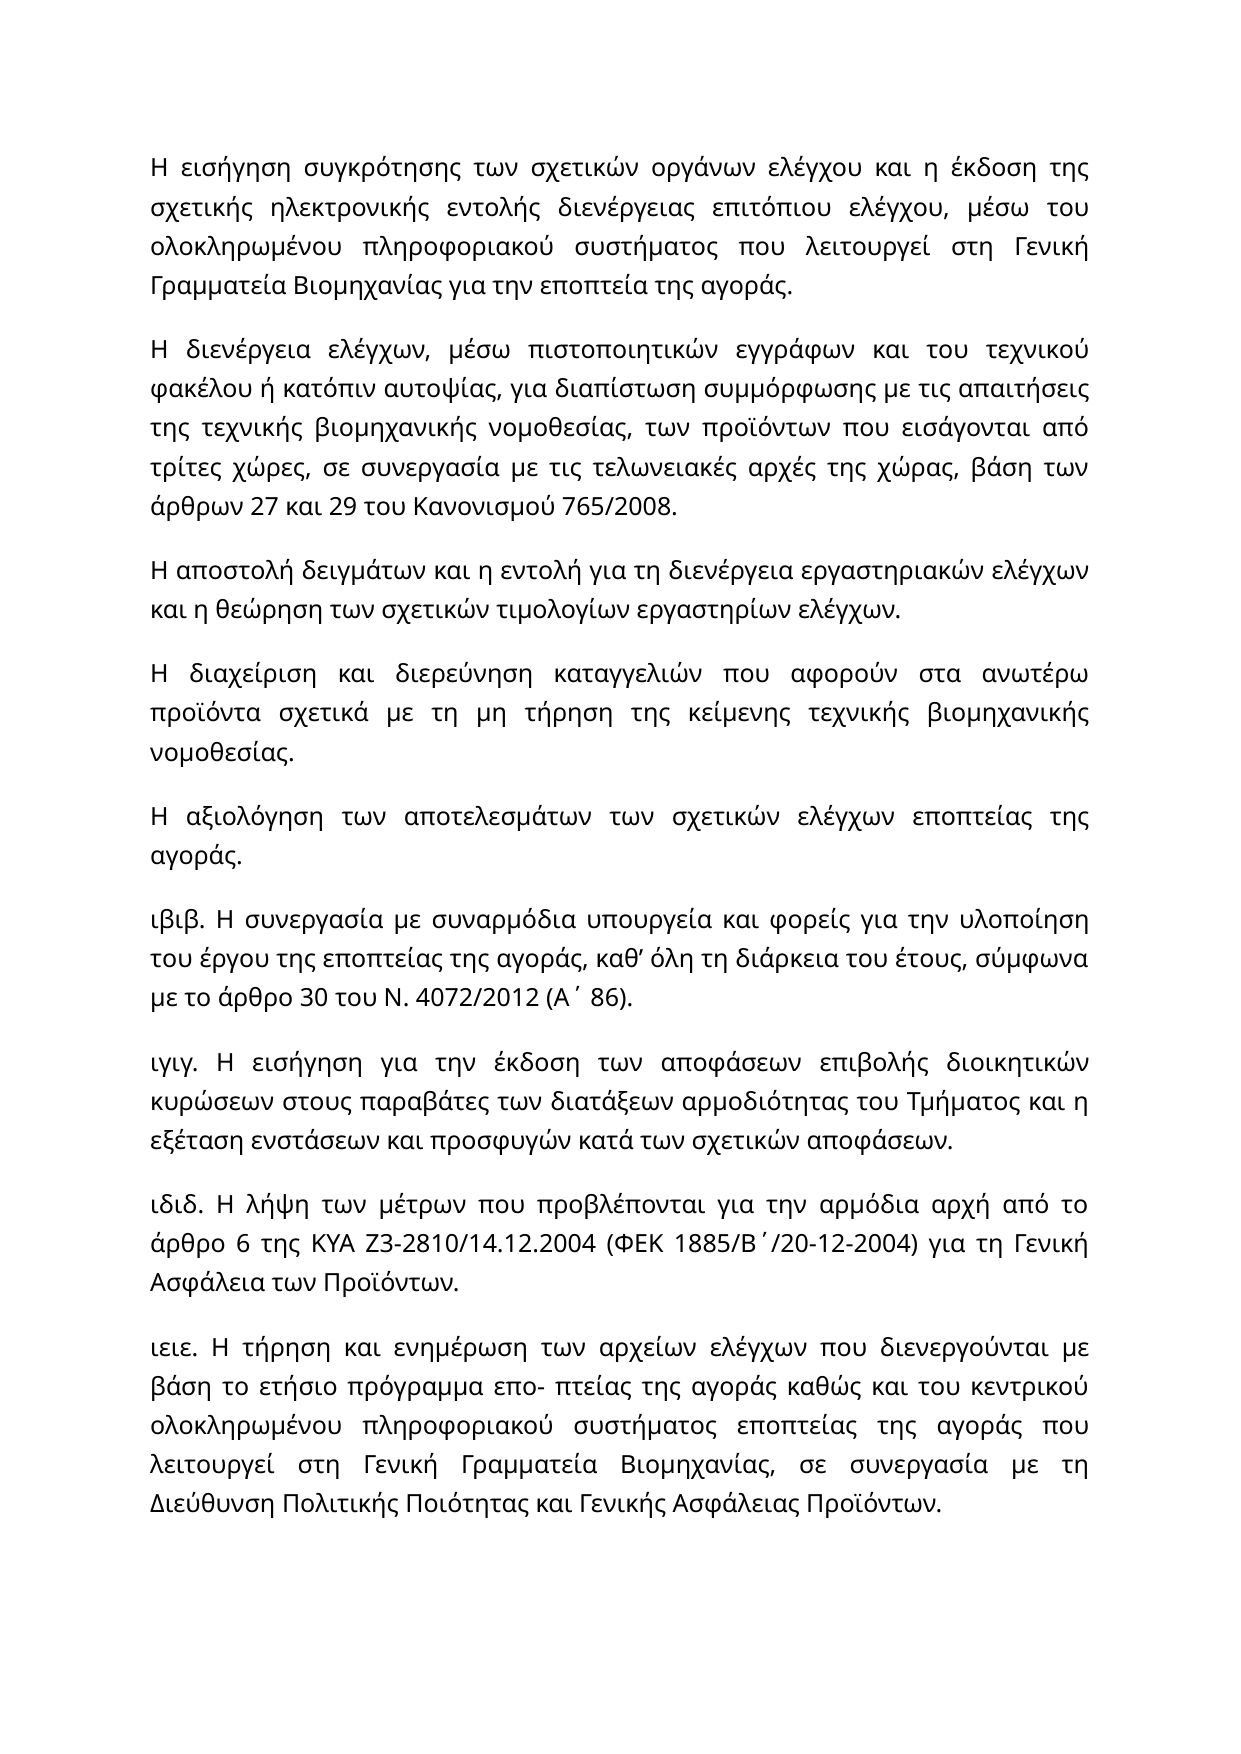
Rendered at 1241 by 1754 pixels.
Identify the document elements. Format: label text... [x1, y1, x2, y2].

text Η διαχείριση και διερεύνηση καταγγελιών που αφορούν στα ανωτέρω προϊόντα σχετικά με τη μη τήρηση της κείμενης τεχνικής βιομηχανικής νομοθεσίας. [150, 656, 1090, 768]
text Η εισήγηση συγκρότησης των σχετικών οργάνων ελέγχου και η έκδοση της σχετικής ηλεκτρονικής εντολής διενέργειας επιτόπιου ελέγχου, μέσω του ολοκληρωμένου πληροφοριακού συστήματος που λειτουργεί στη Γενική Γραμματεία Βιομηχανίας για την εποπτεία της αγοράς. [150, 150, 1090, 302]
text Η αποστολή δειγμάτων και η εντολή για τη διενέργεια εργαστηριακών ελέγχων και η θεώρηση των σχετικών τιμολογίων εργαστηρίων ελέγχων. [150, 552, 1090, 626]
text ιγιγ. Η εισήγηση για την έκδοση των αποφάσεων επιβολής διοικητικών κυρώσεων στους παραβάτες των διατάξεων αρμοδιότητας του Τμήματος και η εξέταση ενστάσεων και προσφυγών κατά των σχετικών αποφάσεων. [150, 1044, 1090, 1157]
text Η διενέργεια ελέγχων, μέσω πιστοποιητικών εγγράφων και του τεχνικού φακέλου ή κατόπιν αυτοψίας, για διαπίστωση συμμόρφωσης με τις απαιτήσεις της τεχνικής βιομηχανικής νομοθεσίας, των προϊόντων που εισάγονται από τρίτες χώρες, σε συνεργασία με τις τελωνειακές αρχές της χώρας, βάση των άρθρων 27 και 29 του Κανονισμού 765/2008. [150, 332, 1090, 522]
text ιειε. Η τήρηση και ενημέρωση των αρχείων ελέγχων που διενεργούνται με βάση το ετήσιο πρόγραμμα επο- πτείας της αγοράς καθώς και του κεντρικού ολοκληρωμένου πληροφοριακού συστήματος εποπτείας της αγοράς που λειτουργεί στη Γενική Γραμματεία Βιομηχανίας, σε συνεργασία με τη Διεύθυνση Πολιτικής Ποιότητας και Γενικής Ασφάλειας Προϊόντων. [150, 1329, 1090, 1520]
text ιβιβ. Η συνεργασία με συναρμόδια υπουργεία και φορείς για την υλοποίηση του έργου της εποπτείας της αγοράς, καθ’ όλη τη διάρκεια του έτους, σύμφωνα με το άρθρο 30 του Ν. 4072/2012 (Α΄ 86). [150, 902, 1090, 1014]
text Η αξιολόγηση των αποτελεσμάτων των σχετικών ελέγχων εποπτείας της αγοράς. [150, 798, 1090, 872]
text ιδιδ. Η λήψη των μέτρων που προβλέπονται για την αρμόδια αρχή από το άρθρο 6 της ΚΥΑ Ζ3-2810/14.12.2004 (ΦΕΚ 1885/Β΄/20-12-2004) για τη Γενική Ασφάλεια των Προϊόντων. [150, 1187, 1090, 1299]
